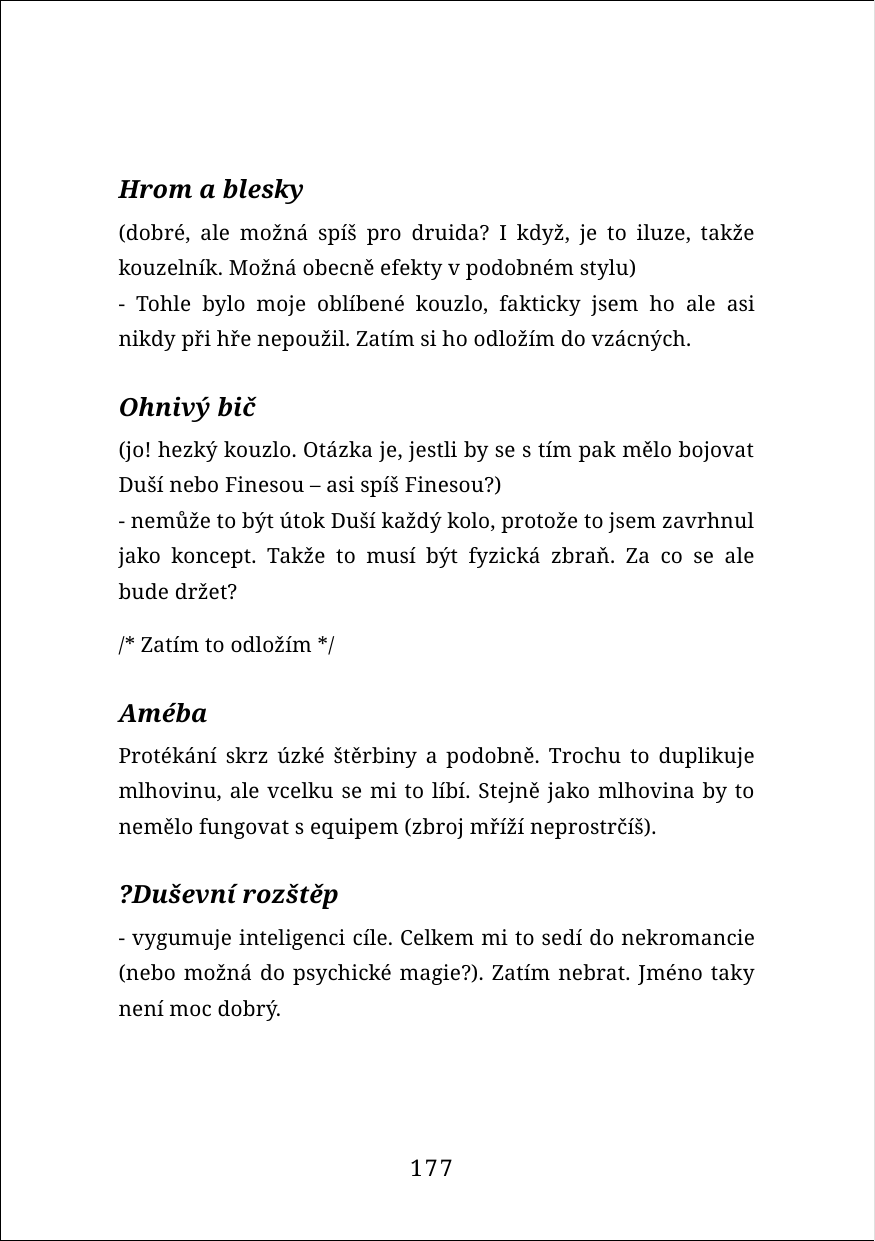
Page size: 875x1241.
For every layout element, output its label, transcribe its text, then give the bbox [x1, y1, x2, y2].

text /* Zatím to odložím */ [118, 630, 756, 659]
subtitle Hrom a blesky [118, 172, 756, 206]
text (dobré, ale možná spíš pro druida? I když, je to iluze, takže kouzelník. Možná obecně efekty v podobném stylu) - Tohle bylo moje oblíbené kouzlo, fakticky jsem ho ale asi nikdy při hře nepoužil. Zatím si ho odložím do vzácných. [118, 218, 756, 353]
text Protékání skrz úzké štěrbiny a podobně. Trochu to duplikuje mlhovinu, ale vcelku se mi to líbí. Stejně jako mlhovina by to nemělo fungovat s equipem (zbroj mříží neprostrčíš). [118, 741, 756, 841]
text - vygumuje inteligenci cíle. Celkem mi to sedí do nekromancie (nebo možná do psychické magie?). Zatím nebrat. Jméno taky není moc dobrý. [118, 923, 756, 1022]
subtitle Améba [118, 695, 756, 729]
subtitle ?Duševní rozštěp [118, 877, 756, 911]
text (jo! hezký kouzlo. Otázka je, jestli by se s tím pak mělo bojovat Duší nebo Finesou – asi spíš Finesou?) - nemůže to být útok Duší každý kolo, protože to jsem zavrhnul jako koncept. Takže to musí být fyzická zbraň. Za co se ale bude držet? [118, 435, 756, 606]
subtitle Ohnivý bič [118, 389, 756, 423]
